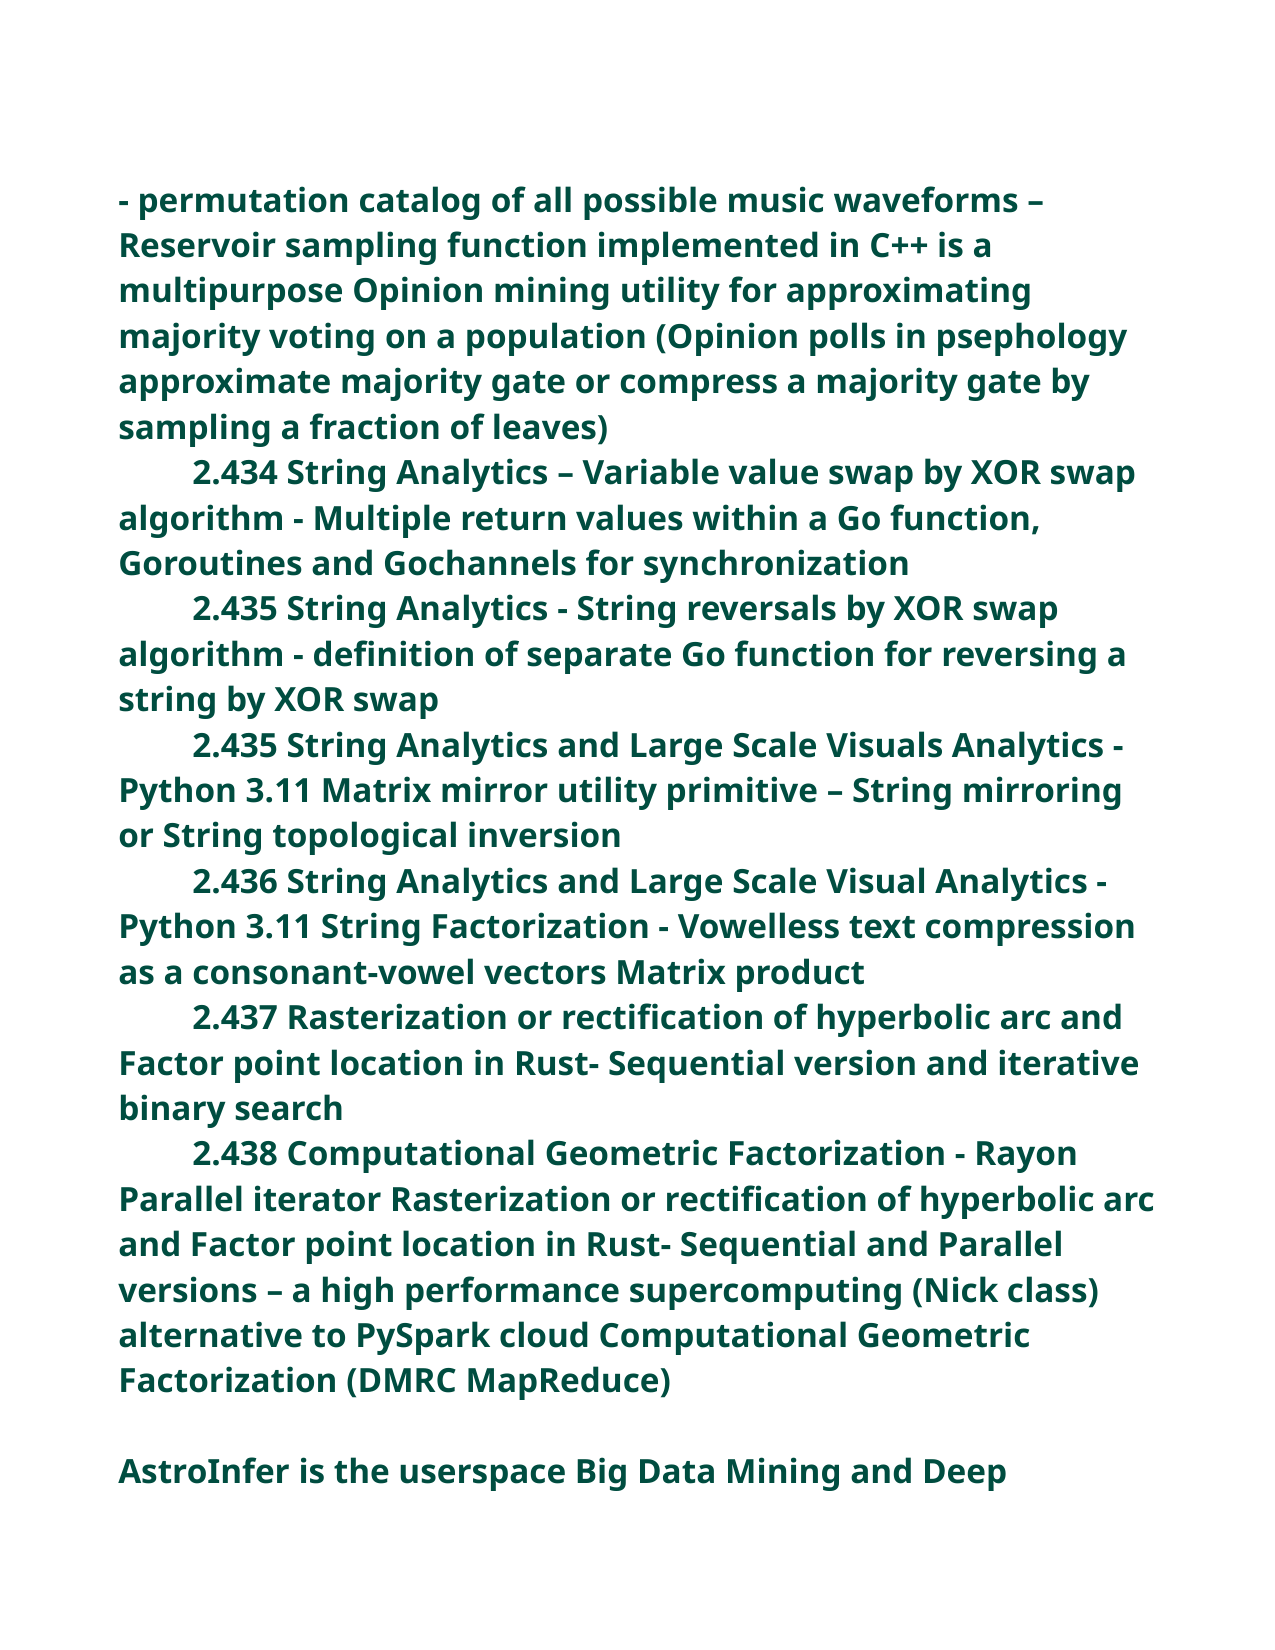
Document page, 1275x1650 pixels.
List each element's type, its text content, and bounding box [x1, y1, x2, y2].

text 2.434 String Analytics – Variable value swap by XOR swap algorithm - Multiple return values within a Go function, Goroutines and Gochannels for synchronization [118, 449, 1157, 585]
text AstroInfer is the userspace Big Data Mining and Deep [118, 1448, 1157, 1493]
text 2.435 String Analytics - String reversals by XOR swap algorithm - definition of separate Go function for reversing a string by XOR swap [118, 585, 1157, 721]
text 2.438 Computational Geometric Factorization - Rayon Parallel iterator Rasterization or rectification of hyperbolic arc and Factor point location in Rust- Sequential and Parallel versions – a high performance supercomputing (Nick class) alternative to PySpark cloud Computational Geometric Factorization (DMRC MapReduce) [118, 1130, 1157, 1403]
text 2.437 Rasterization or rectification of hyperbolic arc and Factor point location in Rust- Sequential version and iterative binary search [118, 994, 1157, 1130]
text 2.436 String Analytics and Large Scale Visual Analytics - Python 3.11 String Factorization - Vowelless text compression as a consonant-vowel vectors Matrix product [118, 858, 1157, 994]
text 2.435 String Analytics and Large Scale Visuals Analytics - Python 3.11 Matrix mirror utility primitive – String mirroring or String topological inversion [118, 721, 1157, 858]
text - permutation catalog of all possible music waveforms – Reservoir sampling function implemented in C++ is a multipurpose Opinion mining utility for approximating majority voting on a population (Opinion polls in psephology approximate majority gate or compress a majority gate by sampling a fraction of leaves) [118, 176, 1157, 449]
